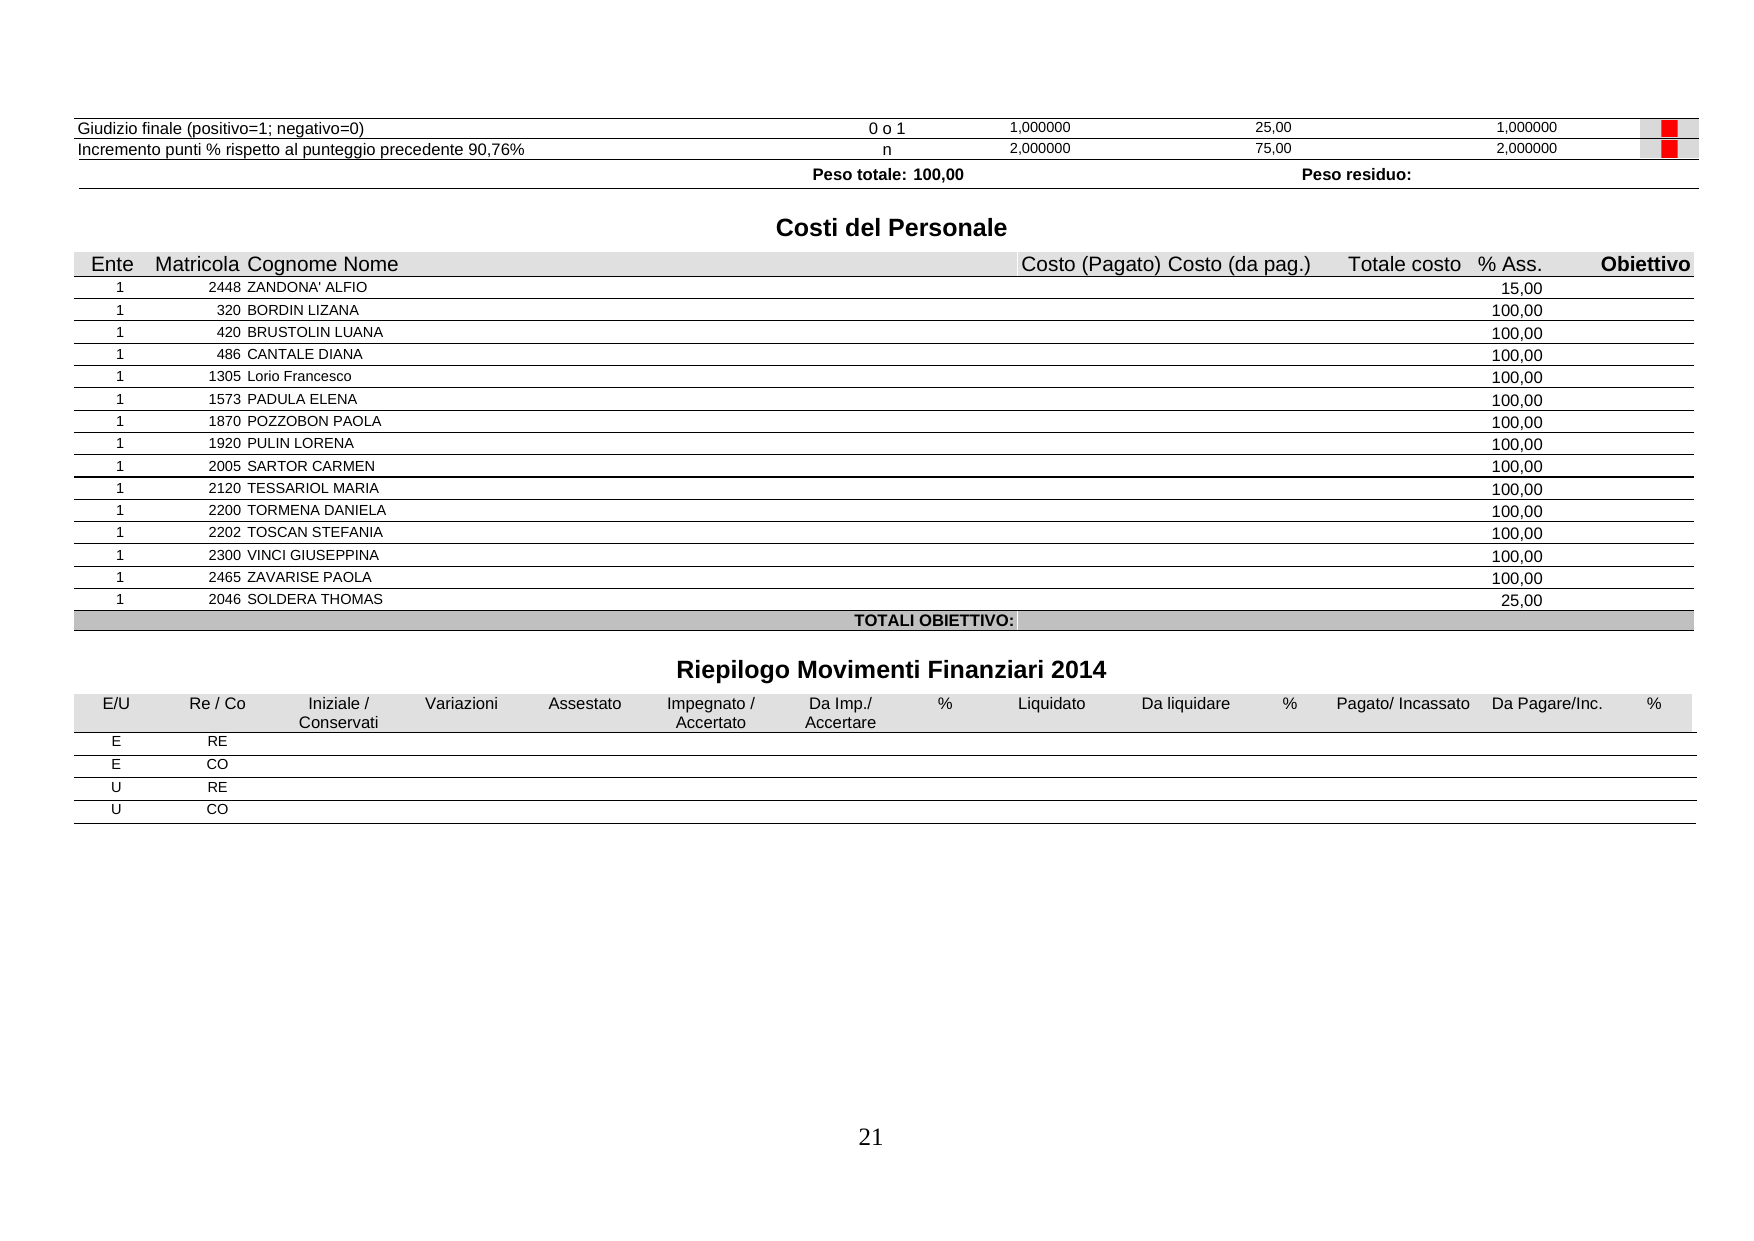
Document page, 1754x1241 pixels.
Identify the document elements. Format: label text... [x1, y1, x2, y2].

table_cell 2120 [150, 478, 244, 499]
table_cell [1164, 388, 1314, 409]
table_cell [1546, 589, 1694, 610]
table_header Pagato/ Incassato [1328, 694, 1478, 732]
table_cell 1 [74, 567, 150, 588]
table_cell 100,00 [1464, 522, 1546, 543]
table_header % [1616, 694, 1692, 732]
table_header Costo (da pag.) [1164, 252, 1314, 276]
text Riepilogo Movimenti Finanziari 2014 [71, 655, 1712, 684]
table_cell 100,00 [1464, 544, 1546, 566]
table_cell [1546, 544, 1694, 566]
table_cell 486 [150, 344, 244, 365]
table_cell [1546, 611, 1694, 630]
table_cell 1305 [150, 366, 244, 387]
table_cell ZAVARISE PAOLA [244, 567, 1017, 588]
table_cell [1074, 139, 1214, 158]
table_cell [1314, 455, 1464, 476]
table_cell 1 [74, 344, 150, 365]
table_cell [1616, 733, 1697, 750]
table_cell [1018, 388, 1164, 409]
table_cell [1640, 139, 1699, 158]
table_cell 2202 [150, 522, 244, 543]
table_header [983, 778, 1122, 795]
table_cell [566, 119, 842, 138]
table_cell [1314, 388, 1464, 409]
table_header [983, 801, 1122, 818]
table_cell [1546, 500, 1694, 521]
table_cell [1546, 433, 1694, 454]
table_cell [1164, 611, 1314, 630]
table_cell TESSARIOL MARIA [244, 478, 1017, 499]
table_cell [1018, 411, 1164, 432]
table_cell 1 [74, 522, 150, 543]
table_cell BORDIN LIZANA [244, 299, 1017, 320]
table_cell 2005 [150, 455, 244, 476]
table_cell [1546, 478, 1694, 499]
table_cell 100,00 [910, 160, 1134, 188]
table_cell 2,000000 [932, 139, 1074, 158]
table_cell 1 [74, 589, 150, 610]
table_cell [1546, 388, 1694, 409]
table_cell [1546, 344, 1694, 365]
table_cell 2046 [150, 589, 244, 610]
table_header Matricola [150, 252, 244, 276]
table_header [1621, 778, 1697, 795]
table_cell [1164, 567, 1314, 588]
table_cell [1295, 119, 1434, 138]
table_header [1621, 756, 1697, 772]
table_header [1330, 778, 1481, 795]
table_cell Peso residuo: [1134, 160, 1415, 188]
table_header [646, 801, 774, 818]
table_header [74, 824, 1696, 828]
table_cell n [842, 139, 932, 158]
table_cell [1314, 366, 1464, 387]
table_header [1253, 801, 1330, 818]
table_cell 1 [74, 433, 150, 454]
table_cell Giudizio finale (positivo=1; negativo=0) [74, 119, 566, 138]
table_header Da Pagare/Inc. [1478, 694, 1616, 732]
table_cell [1314, 344, 1464, 365]
table_cell [1560, 139, 1640, 158]
table_cell [1546, 366, 1694, 387]
table_header [983, 756, 1122, 772]
table_cell [1074, 119, 1214, 138]
table_header % [1251, 694, 1328, 732]
table_header [1122, 756, 1253, 772]
table_header [774, 801, 908, 818]
table_header Assestato [522, 694, 648, 732]
table_cell Peso totale: [79, 160, 910, 188]
table_cell 1 [74, 478, 150, 499]
table_header [646, 756, 774, 772]
table_header [1330, 756, 1481, 772]
table_header Obiettivo [1546, 252, 1694, 276]
table_cell [907, 733, 983, 750]
table_cell [1164, 455, 1314, 476]
table_cell 100,00 [1464, 567, 1546, 588]
table_cell 320 [150, 299, 244, 320]
table_cell 2465 [150, 567, 244, 588]
table_header Impegnato / Accertato [648, 694, 774, 732]
table_cell [1164, 321, 1314, 343]
table_header Da Imp./ Accertare [774, 694, 907, 732]
table_cell 1 [74, 500, 150, 521]
table_cell 100,00 [1464, 500, 1546, 521]
table_cell [1314, 478, 1464, 499]
table_cell 100,00 [1464, 478, 1546, 499]
table_cell RE [158, 733, 276, 750]
table_cell 100,00 [1464, 455, 1546, 476]
table_cell [1314, 611, 1464, 630]
table_cell [1018, 344, 1164, 365]
table_header [1481, 756, 1621, 772]
table_header [646, 778, 774, 795]
table_header Cognome Nome [244, 252, 1017, 276]
table_header [524, 756, 646, 772]
table_header Ente [74, 252, 150, 276]
table_cell [1314, 567, 1464, 588]
table_cell 1920 [150, 433, 244, 454]
table_cell [1164, 478, 1314, 499]
table_cell [1018, 455, 1164, 476]
table_cell TORMENA DANIELA [244, 500, 1017, 521]
table_cell Lorio Francesco [244, 366, 1017, 387]
table_cell 100,00 [1464, 366, 1546, 387]
table_cell PULIN LORENA [244, 433, 1017, 454]
table_cell 100,00 [1464, 321, 1546, 343]
table_cell [1546, 567, 1694, 588]
table_header [402, 778, 524, 795]
table_cell [1546, 411, 1694, 432]
table_cell BRUSTOLIN LUANA [244, 321, 1017, 343]
table_cell [1314, 589, 1464, 610]
table_cell [1546, 522, 1694, 543]
table_cell [522, 733, 643, 750]
table_cell POZZOBON PAOLA [244, 411, 1017, 432]
table_cell [1018, 522, 1164, 543]
table_cell 1 [74, 411, 150, 432]
table_cell [1164, 366, 1314, 387]
table_header Costo (Pagato) [1018, 252, 1164, 276]
table_header RE [158, 778, 277, 795]
table_cell [1018, 589, 1164, 610]
table_cell CANTALE DIANA [244, 344, 1017, 365]
table_cell [1018, 544, 1164, 566]
table_cell [1251, 733, 1328, 750]
table_header E [74, 756, 158, 772]
table_cell 2200 [150, 500, 244, 521]
table_header % [907, 694, 983, 732]
table_cell [1546, 299, 1694, 320]
table_header [1253, 756, 1330, 772]
table_cell [1164, 299, 1314, 320]
table_header CO [158, 801, 277, 818]
table_header [402, 756, 524, 772]
table_cell TOSCAN STEFANIA [244, 522, 1017, 543]
table_cell [1328, 733, 1478, 750]
table_cell E [74, 733, 158, 750]
table_cell [1164, 344, 1314, 365]
table_cell [1164, 433, 1314, 454]
table_cell [1018, 366, 1164, 387]
table_cell [1546, 321, 1694, 343]
table_cell [74, 159, 79, 188]
table_cell [276, 733, 401, 750]
table_cell [1018, 299, 1164, 320]
table_header [277, 778, 402, 795]
table_cell [1640, 119, 1699, 138]
table_cell 1 [74, 321, 150, 343]
table_cell TOTALI OBIETTIVO: [74, 611, 1017, 630]
table_cell 420 [150, 321, 244, 343]
table_cell 1573 [150, 388, 244, 409]
table_cell ZANDONA' ALFIO [244, 277, 1017, 298]
table_cell 100,00 [1464, 433, 1546, 454]
table_cell 1870 [150, 411, 244, 432]
table_header [1122, 778, 1253, 795]
table_header [774, 778, 908, 795]
table_cell [1546, 455, 1694, 476]
table_cell 15,00 [1464, 277, 1546, 298]
table_header [1481, 778, 1621, 795]
table_header [1330, 801, 1481, 818]
table_header [524, 778, 646, 795]
table_header [908, 778, 983, 795]
table_cell VINCI GIUSEPPINA [244, 544, 1017, 566]
table_cell [1018, 277, 1164, 298]
table_cell SOLDERA THOMAS [244, 589, 1017, 610]
table_cell [1018, 478, 1164, 499]
table_header [277, 801, 402, 818]
table_header [402, 801, 524, 818]
table_cell [1314, 544, 1464, 566]
table_header [1481, 801, 1621, 818]
table_cell 1,000000 [1434, 119, 1560, 138]
table_cell [1295, 139, 1434, 158]
table_cell 100,00 [1464, 388, 1546, 409]
table_header [277, 756, 402, 772]
table_cell 1 [74, 544, 150, 566]
table_cell [1121, 733, 1251, 750]
table_header [1692, 694, 1697, 732]
table_cell [1415, 160, 1699, 188]
table_header Liquidato [983, 694, 1121, 732]
table_header [1122, 801, 1253, 818]
table_cell [1464, 611, 1546, 630]
table_cell [983, 733, 1121, 750]
table_cell [1164, 411, 1314, 432]
table_cell [1018, 433, 1164, 454]
table_header [774, 756, 908, 772]
table_cell [1314, 500, 1464, 521]
table_cell 1 [74, 299, 150, 320]
table_header [908, 801, 983, 818]
table_header Da liquidare [1121, 694, 1251, 732]
table_cell [1314, 411, 1464, 432]
table_cell [566, 139, 842, 158]
text Costi del Personale [71, 213, 1712, 242]
table_cell [1314, 522, 1464, 543]
table_cell 75,00 [1214, 139, 1295, 158]
table_header Variazioni [401, 694, 522, 732]
table_header U [74, 778, 158, 795]
table_header [1621, 801, 1697, 818]
table_cell [1164, 277, 1314, 298]
table_cell 1,000000 [932, 119, 1074, 138]
table_cell [1164, 500, 1314, 521]
table_cell 2300 [150, 544, 244, 566]
table_cell [1018, 321, 1164, 343]
table_header Iniziale / Conservati [276, 694, 401, 732]
table_cell 1 [74, 277, 150, 298]
table_header E/U [74, 694, 158, 732]
table_cell [643, 733, 774, 750]
table_cell [1560, 119, 1640, 138]
table_header CO [158, 756, 277, 772]
table_cell SARTOR CARMEN [244, 455, 1017, 476]
table_cell [1546, 277, 1694, 298]
table_cell [1314, 433, 1464, 454]
table_cell Incremento punti % rispetto al punteggio precedente 90,76% [74, 139, 566, 158]
table_cell 2,000000 [1434, 139, 1560, 158]
table_cell 25,00 [1214, 119, 1295, 138]
table_cell 1 [74, 455, 150, 476]
table_cell [1164, 522, 1314, 543]
table_cell 100,00 [1464, 411, 1546, 432]
table_header [524, 801, 646, 818]
table_cell [1018, 500, 1164, 521]
table_cell 2448 [150, 277, 244, 298]
table_cell [401, 733, 522, 750]
table_cell 1 [74, 366, 150, 387]
table_cell 25,00 [1464, 589, 1546, 610]
table_header [908, 756, 983, 772]
table_cell [1164, 589, 1314, 610]
table_cell [1314, 299, 1464, 320]
table_header Re / Co [158, 694, 276, 732]
table_cell [1164, 544, 1314, 566]
table_header Totale costo [1314, 252, 1464, 276]
table_cell 100,00 [1464, 299, 1546, 320]
table_cell [774, 733, 907, 750]
table_header U [74, 801, 158, 818]
table_cell [1018, 611, 1164, 630]
table_cell 100,00 [1464, 344, 1546, 365]
table_cell PADULA ELENA [244, 388, 1017, 409]
table_cell 1 [74, 388, 150, 409]
table_cell [1478, 733, 1616, 750]
table_cell [1018, 567, 1164, 588]
table_header [1253, 778, 1330, 795]
table_cell [1314, 277, 1464, 298]
table_header % Ass. [1464, 252, 1546, 276]
table_cell [1314, 321, 1464, 343]
table_cell 0 o 1 [842, 119, 932, 138]
